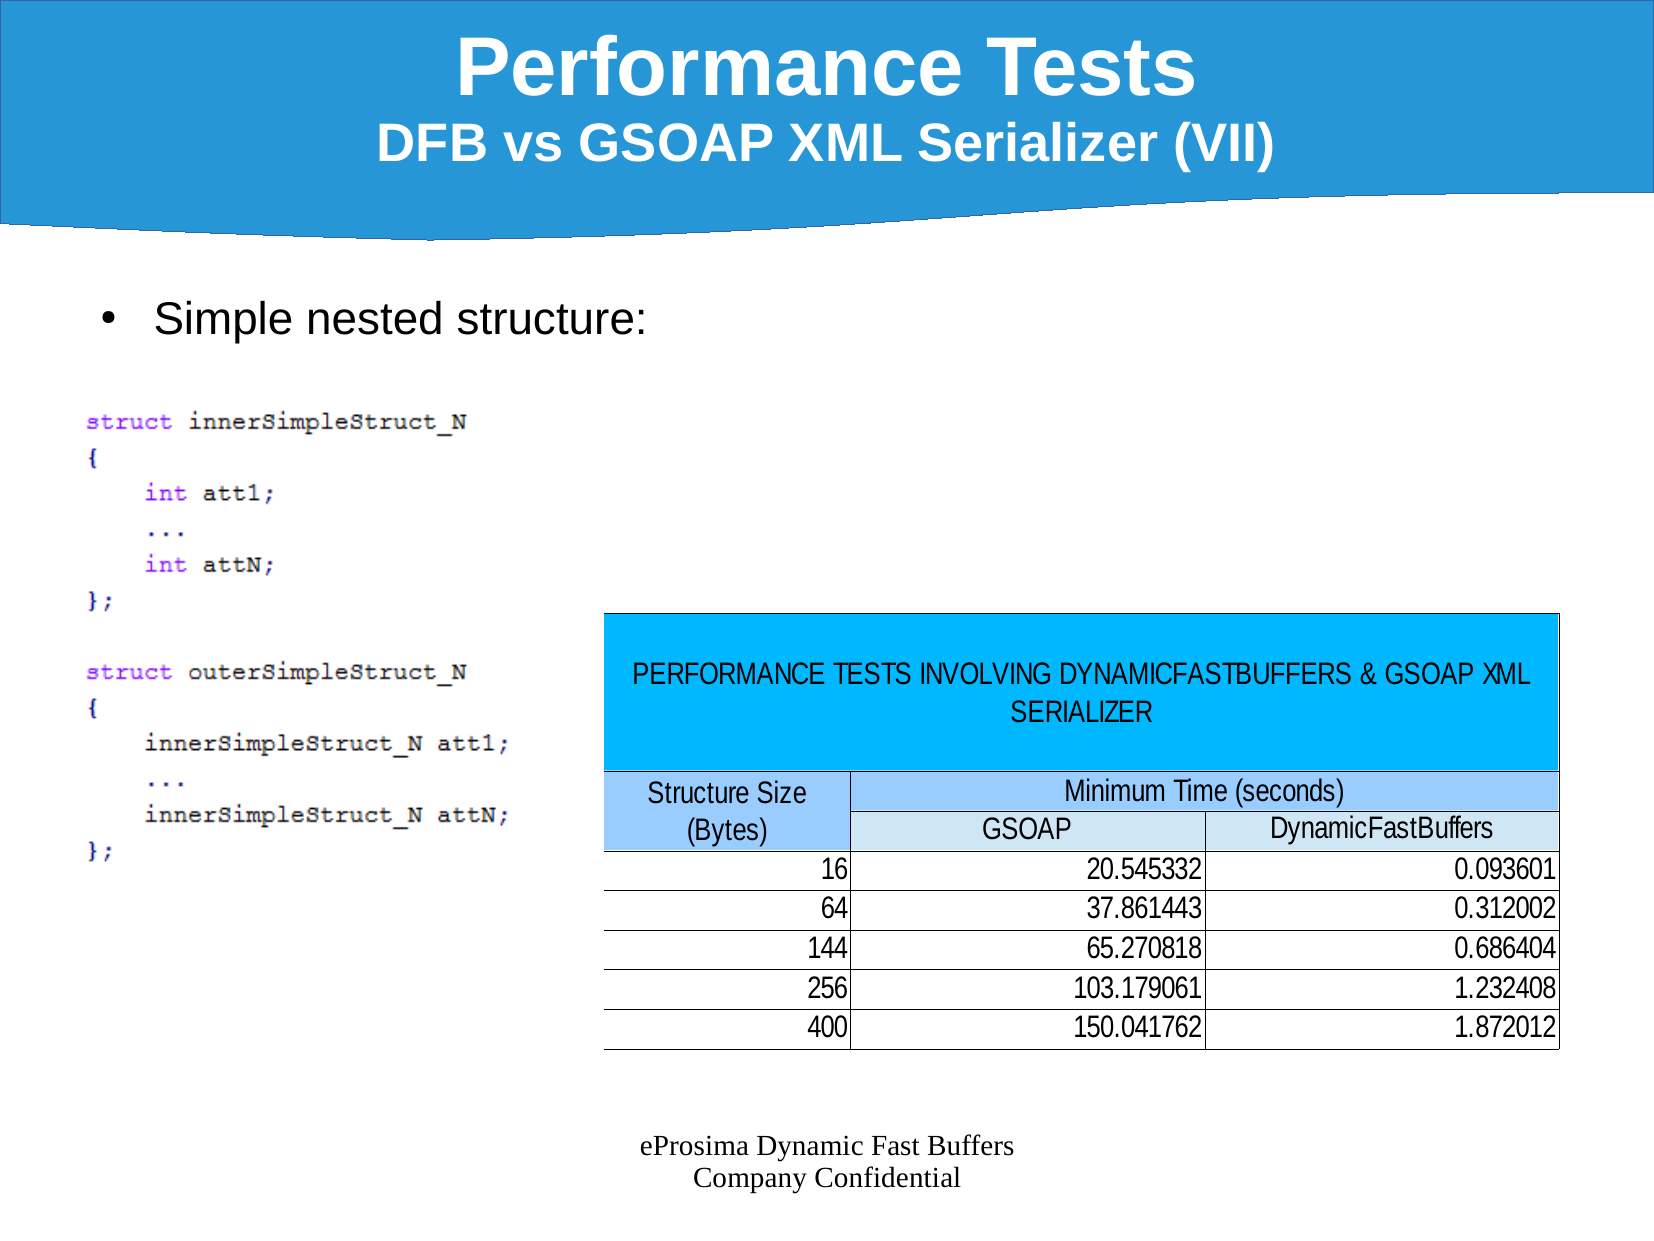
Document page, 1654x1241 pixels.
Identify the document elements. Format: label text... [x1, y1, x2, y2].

text_box Performance Tests DFB vs GSOAP XML Serializer (VII) [0, 0, 1654, 241]
list Simple nested structure: [82, 293, 1571, 1063]
picture [604, 613, 1561, 1051]
picture [84, 406, 514, 867]
